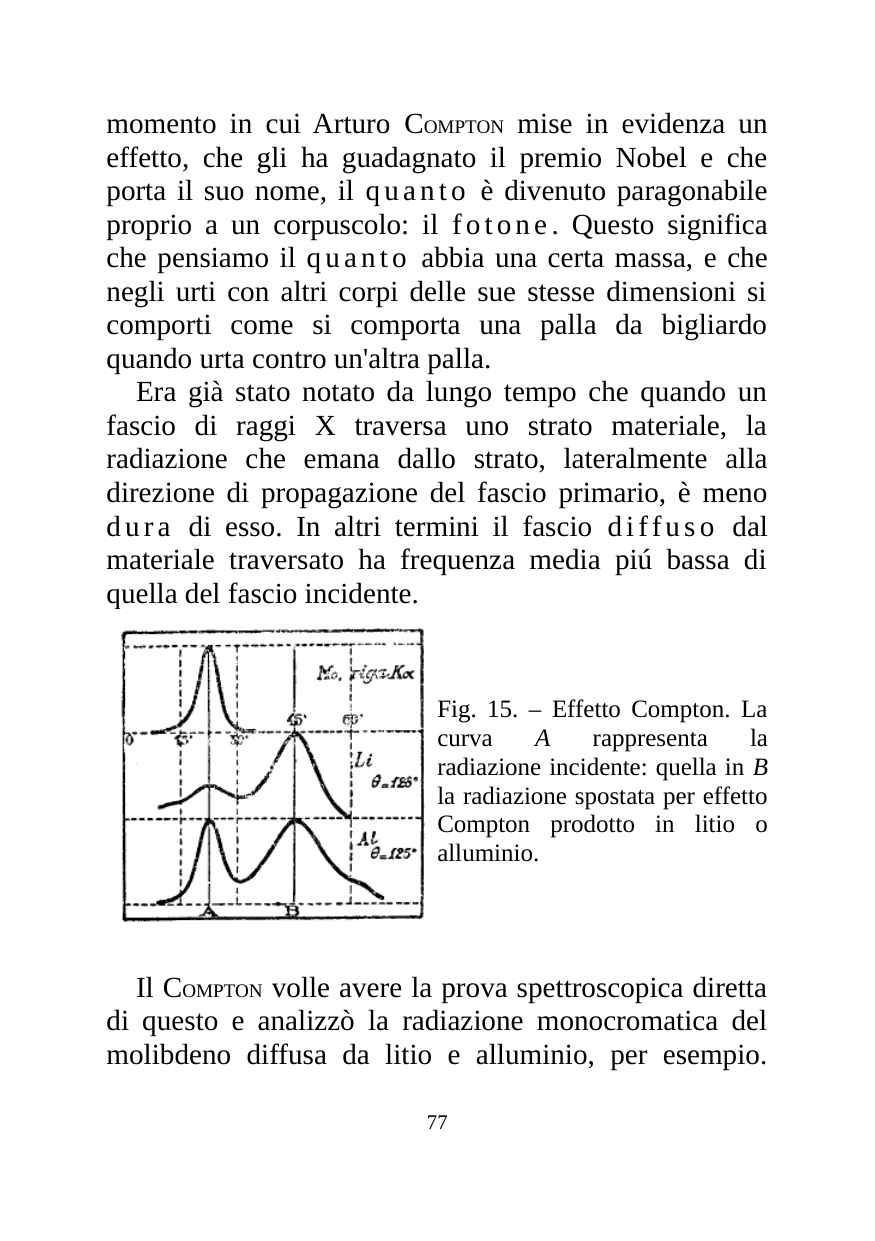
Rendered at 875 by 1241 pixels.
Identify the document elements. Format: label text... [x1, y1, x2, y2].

table_header [106, 937, 437, 970]
text Era già stato notato da lungo tempo che quando un fascio di raggi X traversa uno strato materiale, la radiazione che emana dallo strato, lateralmente alla direzione di propagazione del fascio primario, è meno dura di esso. In altri termini il fascio diffuso dal materiale traversato ha frequenza media piú bassa di quella del fascio incidente. [106, 374, 768, 609]
table_header Fig. 15. – Effetto Compton. La curva A rappresenta la radiazione incidente: quella in B la radiazione spostata per effetto Compton prodotto in litio o alluminio. [437, 609, 768, 970]
text momento in cui Arturo Compton mise in evidenza un effetto, che gli ha guadagnato il premio Nobel e che porta il suo nome, il quanto è divenuto paragonabile proprio a un corpuscolo: il fotone. Questo significa che pensiamo il quanto abbia una certa massa, e che negli urti con altri corpi delle sue stesse dimensioni si comporti come si comporta una palla da bigliardo quando urta contro un'altra palla. [106, 106, 768, 374]
text Il Compton volle avere la prova spettroscopica diretta di questo e analizzò la radiazione monocromatica del molibdeno diffusa da litio e alluminio, per esempio. [106, 970, 768, 1071]
picture [106, 609, 437, 937]
